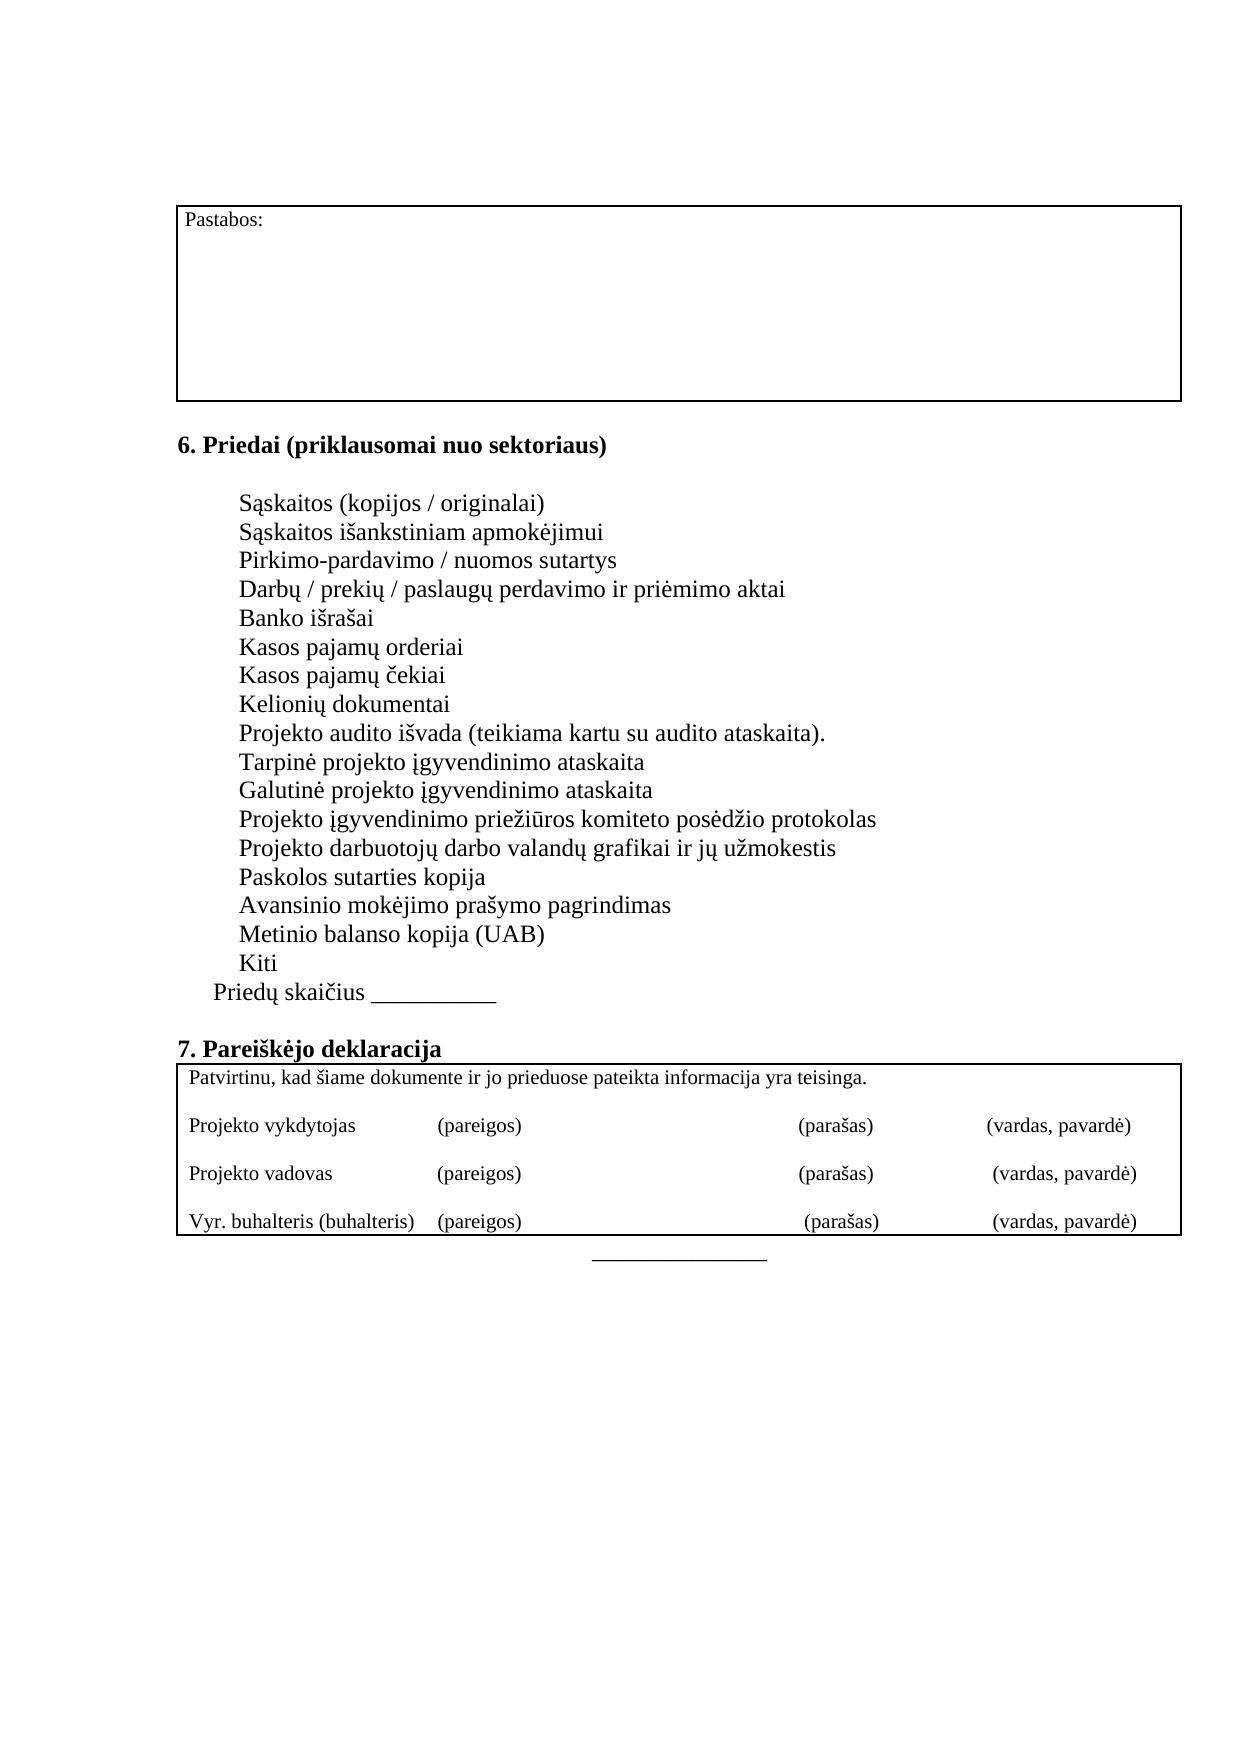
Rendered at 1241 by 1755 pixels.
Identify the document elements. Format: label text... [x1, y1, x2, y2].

text  Avansinio mokėjimo prašymo pagrindimas [213, 891, 1181, 919]
table_header Pastabos: [178, 207, 1180, 400]
text  Galutinė projekto įgyvendinimo ataskaita [213, 776, 1181, 804]
text  Sąskaitos išankstiniam apmokėjimui [213, 517, 1181, 546]
text  Darbų / prekių / paslaugų perdavimo ir priėmimo aktai [213, 574, 1181, 603]
text  Projekto darbuotojų darbo valandų grafikai ir jų užmokestis [213, 833, 1181, 862]
text 6. Priedai (priklausomai nuo sektoriaus) [177, 431, 1181, 459]
text  Kasos pajamų orderiai [213, 632, 1181, 661]
text Priedų skaičius __________ [213, 977, 1181, 1006]
text ______________ [177, 1236, 1181, 1264]
text  Banko išrašai [213, 603, 1181, 632]
text  Paskolos sutarties kopija [213, 862, 1181, 891]
text  Tarpinė projekto įgyvendinimo ataskaita [213, 747, 1181, 776]
table_header Patvirtinu, kad šiame dokumente ir jo prieduose pateikta informacija yra teisinga. Projekto vykdytojas (pareigos) (parašas) (vardas, pavardė) Projekto vadovas (pareigos) (parašas) (vardas, pavardė) Vyr. buhalteris (buhalteris) (pareigos) (parašas) (vardas, pavardė) [178, 1065, 1180, 1233]
text 7. Pareiškėjo deklaracija [177, 1034, 1181, 1063]
text  Metinio balanso kopija (UAB) [213, 919, 1181, 948]
text  Pirkimo-pardavimo / nuomos sutartys [213, 546, 1181, 574]
text  Projekto audito išvada (teikiama kartu su audito ataskaita). [213, 718, 1181, 747]
text  Kelionių dokumentai [213, 689, 1181, 718]
text  Sąskaitos (kopijos / originalai) [213, 488, 1181, 517]
text  Kasos pajamų čekiai [213, 661, 1181, 689]
text  Projekto įgyvendinimo priežiūros komiteto posėdžio protokolas [213, 804, 1181, 833]
text  Kiti [213, 948, 1181, 977]
